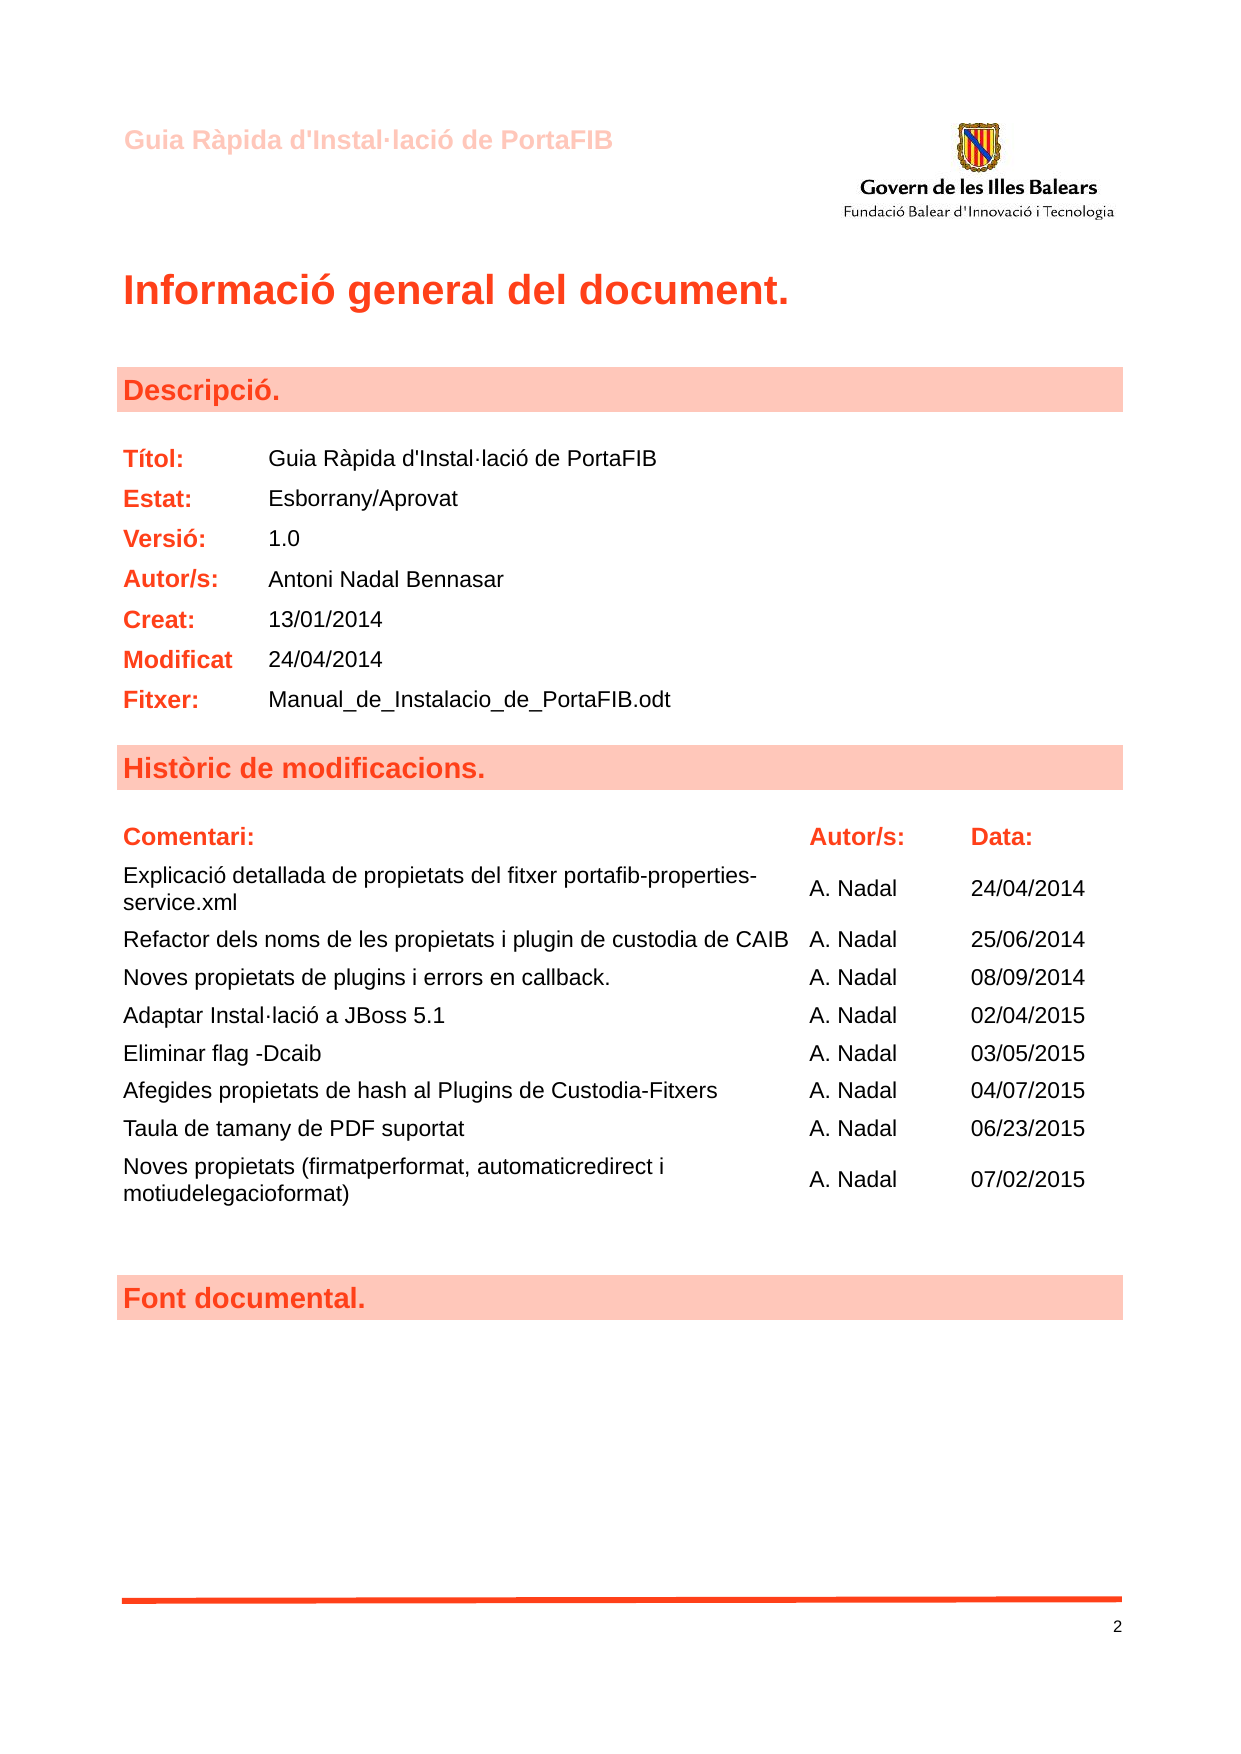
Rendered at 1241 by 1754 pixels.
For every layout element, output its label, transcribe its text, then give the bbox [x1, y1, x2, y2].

table_cell Explicació detallada de propietats del fitxer portafib-properties-service.xml [117, 856, 803, 921]
table_cell Afegides propietats de hash al Plugins de Custodia-Fitxers [117, 1072, 803, 1109]
table_cell Refactor dels noms de les propietats i plugin de custodia de CAIB [117, 921, 803, 958]
table_cell Eliminar flag -Dcaib [117, 1034, 803, 1072]
table_cell A. Nadal [803, 996, 965, 1034]
table_cell Estat: [117, 478, 262, 518]
table_cell Comentari: [117, 816, 803, 856]
table_cell Títol: [117, 438, 262, 478]
table_cell A. Nadal [803, 856, 965, 921]
table_cell A. Nadal [803, 958, 965, 996]
table_cell [117, 1320, 1123, 1346]
table_cell 04/02/2015 [965, 996, 1123, 1034]
table_cell [117, 790, 1123, 816]
table_cell Fitxer: [117, 679, 262, 719]
table_cell Adaptar Instal·lació a JBoss 5.1 [117, 996, 803, 1034]
table_cell Modificat [117, 639, 262, 679]
table_cell [117, 412, 1123, 438]
table_cell Històric de modificacions. [117, 745, 1123, 790]
table_cell Versió: [117, 519, 262, 559]
table_cell 23/06/2015 [965, 1110, 1123, 1147]
table_cell 24/04/2014 [965, 856, 1123, 921]
table_cell 02/07/2015 [965, 1148, 1123, 1212]
table_cell Taula de tamany de PDF suportat [117, 1110, 803, 1147]
table_cell Noves propietats de plugins i errors en callback. [117, 958, 803, 996]
table_cell [117, 1212, 803, 1249]
table_cell [117, 720, 1123, 745]
table_cell 07/04/2015 [965, 1072, 1123, 1109]
table_cell 08/09/2014 [965, 958, 1123, 996]
picture [840, 123, 1117, 220]
table_cell Manual_de_Instalacio_de_PortaFIB.odt [262, 679, 1123, 719]
table_cell [117, 1384, 1123, 1422]
table_cell 24/04/2014 [262, 639, 1123, 679]
table_cell A. Nadal [803, 1148, 965, 1212]
table_cell [117, 1346, 1123, 1384]
table_cell Descripció. [117, 367, 1123, 412]
table_cell A. Nadal [803, 1072, 965, 1109]
table_cell Data: [965, 816, 1123, 856]
table_cell [117, 1249, 1123, 1275]
table_cell Noves propietats (firmatperformat, automaticredirect i motiudelegacioformat) [117, 1148, 803, 1212]
table_cell Font documental. [117, 1275, 1123, 1320]
table_cell Autor/s: [117, 559, 262, 599]
table_header Informació general del document. [117, 260, 1123, 367]
table_cell [803, 1212, 965, 1249]
table_cell 05/03/2015 [965, 1034, 1123, 1072]
table_cell Creat: [117, 599, 262, 639]
table_cell Autor/s: [803, 816, 965, 856]
table_cell 25/06/2014 [965, 921, 1123, 958]
table_cell Esborrany/Aprovat [262, 478, 1123, 518]
table_cell Guia Ràpida d'Instal·lació de PortaFIB [262, 438, 1123, 478]
table_cell A. Nadal [803, 921, 965, 958]
table_cell Antoni Nadal Bennasar [262, 559, 1123, 599]
table_cell 13/01/2014 [262, 599, 1123, 639]
table_cell 1.0 [262, 519, 1123, 559]
table_cell A. Nadal [803, 1034, 965, 1072]
table_cell [965, 1212, 1123, 1249]
table_cell A. Nadal [803, 1110, 965, 1147]
